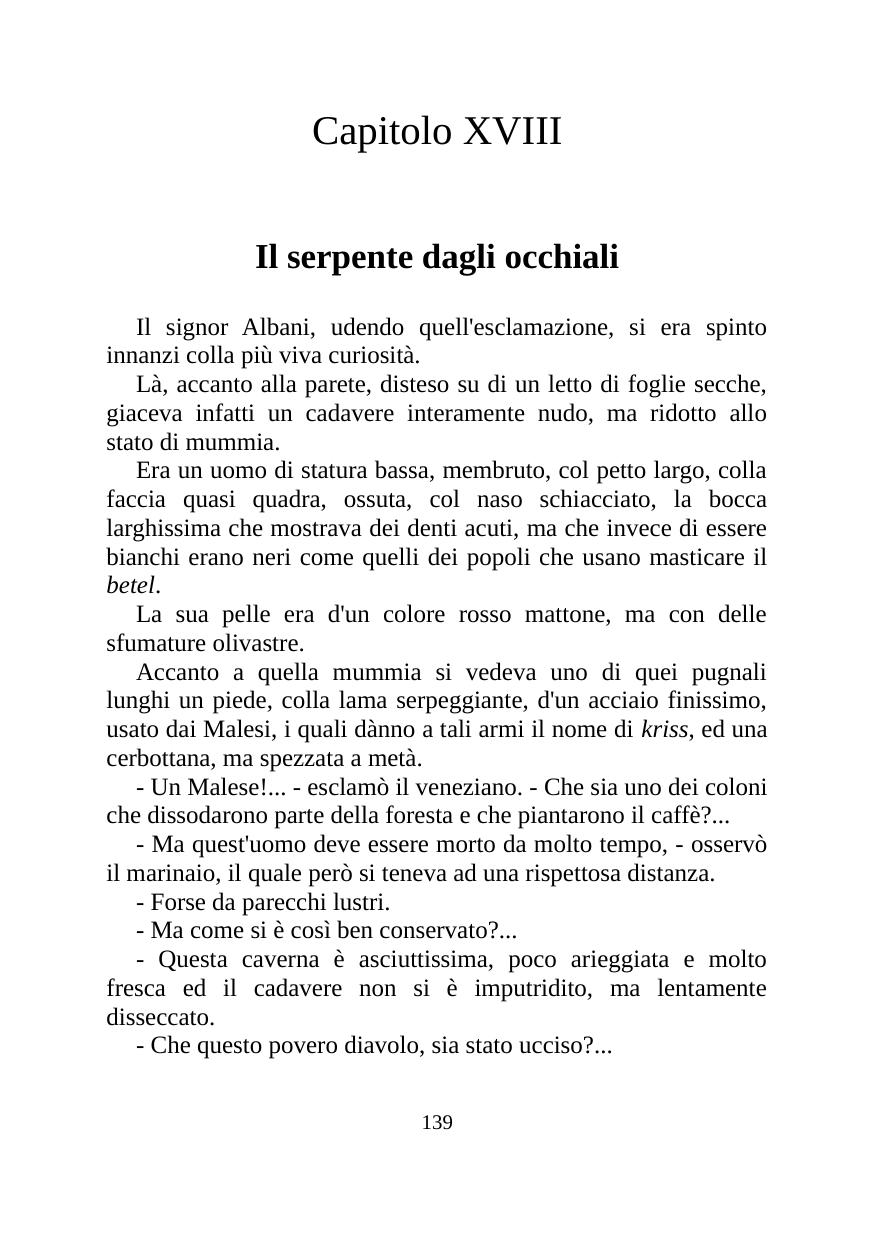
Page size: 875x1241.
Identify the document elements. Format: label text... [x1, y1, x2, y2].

text - Ma come si è così ben conservato?... [106, 915, 768, 944]
text - Che questo povero diavolo, sia stato ucciso?... [106, 1030, 768, 1059]
text - Questa caverna è asciuttissima, poco arieggiata e molto fresca ed il cadavere non si è imputridito, ma lentamente disseccato. [106, 944, 768, 1030]
text Il signor Albani, udendo quell'esclamazione, si era spinto innanzi colla più viva curiosità. [106, 312, 768, 369]
text - Forse da parecchi lustri. [106, 887, 768, 915]
text Accanto a quella mummia si vedeva uno di quei pugnali lunghi un piede, colla lama serpeggiante, d'un acciaio finissimo, usato dai Malesi, i quali dànno a tali armi il nome di kriss, ed una cerbottana, ma spezzata a metà. [106, 657, 768, 772]
subtitle Capitolo XVIII [106, 106, 768, 153]
text Era un uomo di statura bassa, membruto, col petto largo, colla faccia quasi quadra, ossuta, col naso schiacciato, la bocca larghissima che mostrava dei denti acuti, ma che invece di essere bianchi erano neri come quelli dei popoli che usano masticare il betel. [106, 455, 768, 599]
text La sua pelle era d'un colore rosso mattone, ma con delle sfumature olivastre. [106, 599, 768, 657]
text Là, accanto alla parete, disteso su di un letto di foglie secche, giaceva infatti un cadavere interamente nudo, ma ridotto allo stato di mummia. [106, 369, 768, 455]
text - Ma quest'uomo deve essere morto da molto tempo, - osservò il marinaio, il quale però si teneva ad una rispettosa distanza. [106, 829, 768, 887]
subtitle Il serpente dagli occhiali [106, 236, 768, 276]
text - Un Malese!... - esclamò il veneziano. - Che sia uno dei coloni che dissodarono parte della foresta e che piantarono il caffè?... [106, 772, 768, 829]
